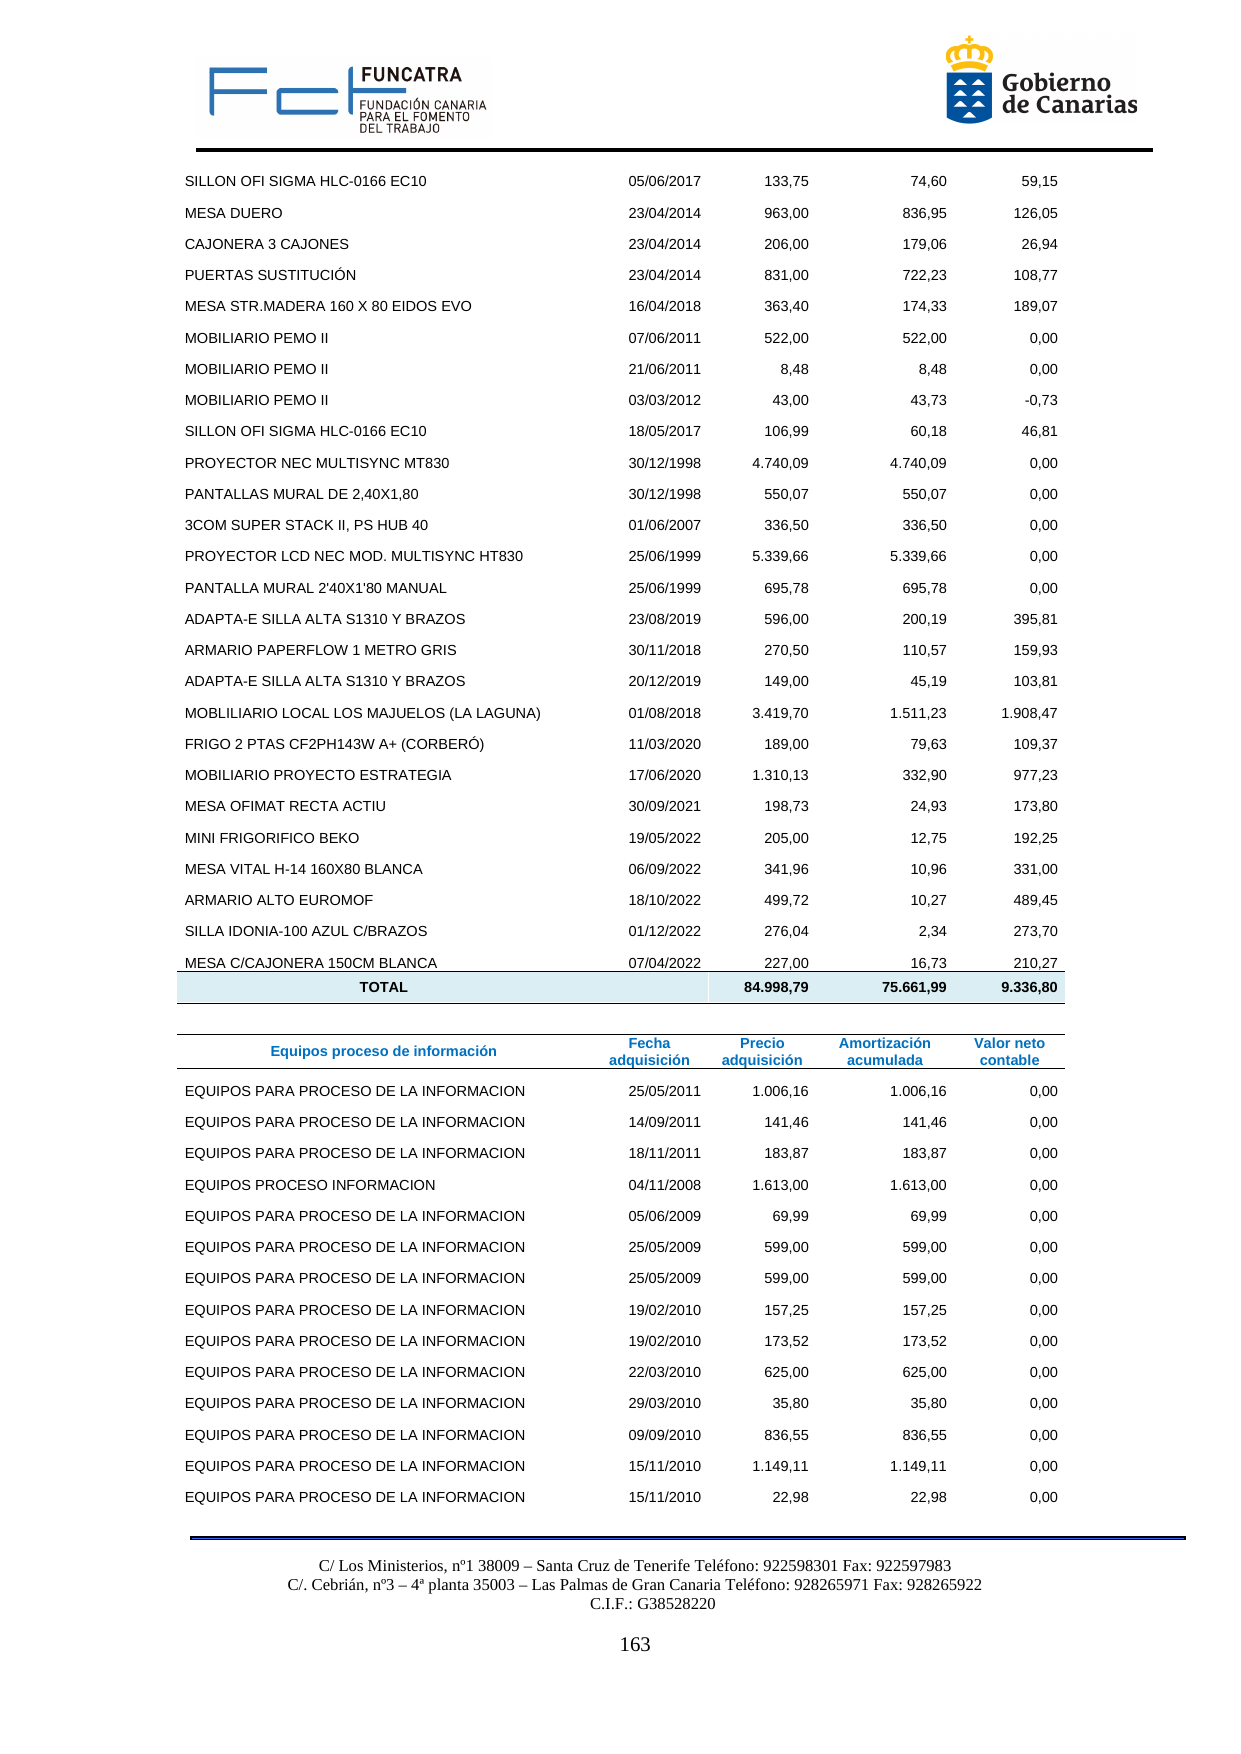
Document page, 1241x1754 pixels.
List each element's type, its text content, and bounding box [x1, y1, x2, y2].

table_cell 69,99 [709, 1193, 816, 1224]
table_cell 35,80 [709, 1381, 816, 1412]
table_cell 43,73 [816, 378, 954, 409]
table_cell 17/06/2020 [590, 753, 708, 784]
table_cell PANTALLA MURAL 2'40X1'80 MANUAL [177, 565, 590, 596]
table_cell 1.149,11 [816, 1443, 954, 1474]
table_cell 157,25 [709, 1287, 816, 1318]
table_cell 206,00 [709, 221, 816, 252]
table_cell 0,00 [954, 1475, 1065, 1506]
table_cell 0,00 [954, 315, 1065, 346]
table_cell SILLON OFI SIGMA HLC-0166 EC10 [177, 409, 590, 440]
table_cell 183,87 [709, 1131, 816, 1162]
table_cell Fecha adquisición [590, 1035, 708, 1068]
table_cell 599,00 [816, 1256, 954, 1287]
table_cell 30/12/1998 [590, 440, 708, 471]
table_cell 26,94 [954, 221, 1065, 252]
table_cell MESA C/CAJONERA 150CM BLANCA [177, 940, 590, 971]
table_cell 3.419,70 [709, 690, 816, 721]
table_cell 173,52 [709, 1318, 816, 1349]
table_cell FRIGO 2 PTAS CF2PH143W A+ (CORBERÓ) [177, 721, 590, 752]
table_cell MOBILIARIO PEMO II [177, 346, 590, 377]
table_cell 141,46 [816, 1100, 954, 1131]
table_cell PUERTAS SUSTITUCIÓN [177, 253, 590, 284]
table_cell 05/06/2009 [590, 1193, 708, 1224]
table_cell 331,00 [954, 846, 1065, 877]
table_cell EQUIPOS PARA PROCESO DE LA INFORMACION [177, 1225, 590, 1256]
table_cell EQUIPOS PARA PROCESO DE LA INFORMACION [177, 1256, 590, 1287]
table_cell Amortización acumulada [816, 1035, 954, 1068]
table_cell EQUIPOS PARA PROCESO DE LA INFORMACION [177, 1475, 590, 1506]
table_cell 0,00 [954, 1069, 1065, 1099]
table_cell 35,80 [816, 1381, 954, 1412]
table_cell 1.908,47 [954, 690, 1065, 721]
table_cell 522,00 [816, 315, 954, 346]
table_cell EQUIPOS PARA PROCESO DE LA INFORMACION [177, 1069, 590, 1099]
table_cell 4.740,09 [709, 440, 816, 471]
table_cell 963,00 [709, 190, 816, 221]
table_cell 60,18 [816, 409, 954, 440]
table_cell 550,07 [709, 471, 816, 502]
table_cell 18/11/2011 [590, 1131, 708, 1162]
table_cell 25/06/1999 [590, 565, 708, 596]
table_cell 15/11/2010 [590, 1443, 708, 1474]
table_cell 19/05/2022 [590, 815, 708, 846]
table_cell 12,75 [816, 815, 954, 846]
table_cell EQUIPOS PARA PROCESO DE LA INFORMACION [177, 1318, 590, 1349]
table_cell 79,63 [816, 721, 954, 752]
table_cell 3COM SUPER STACK II, PS HUB 40 [177, 503, 590, 534]
table_cell 0,00 [954, 1256, 1065, 1287]
table_cell 43,00 [709, 378, 816, 409]
table_cell -0,73 [954, 378, 1065, 409]
table_cell 11/03/2020 [590, 721, 708, 752]
table_cell 489,45 [954, 878, 1065, 909]
table_cell 189,00 [709, 721, 816, 752]
table_cell 173,52 [816, 1318, 954, 1349]
table_cell 59,15 [954, 159, 1065, 190]
table_cell MINI FRIGORIFICO BEKO [177, 815, 590, 846]
table_cell [816, 1004, 954, 1034]
table_cell 1.149,11 [709, 1443, 816, 1474]
table_cell 722,23 [816, 253, 954, 284]
table_cell 0,00 [954, 1381, 1065, 1412]
table_cell 07/06/2011 [590, 315, 708, 346]
table_cell 599,00 [816, 1225, 954, 1256]
table_cell EQUIPOS PARA PROCESO DE LA INFORMACION [177, 1381, 590, 1412]
table_cell 1.511,23 [816, 690, 954, 721]
table_cell 5.339,66 [816, 534, 954, 565]
table_cell MOBILIARIO PEMO II [177, 315, 590, 346]
table_cell PROYECTOR NEC MULTISYNC MT830 [177, 440, 590, 471]
table_cell 24,93 [816, 784, 954, 815]
table_cell MOBLILIARIO LOCAL LOS MAJUELOS (LA LAGUNA) [177, 690, 590, 721]
table_cell 174,33 [816, 284, 954, 315]
table_cell 831,00 [709, 253, 816, 284]
table_cell 0,00 [954, 1131, 1065, 1162]
table_cell 836,95 [816, 190, 954, 221]
table_cell 0,00 [954, 565, 1065, 596]
table_cell 110,57 [816, 628, 954, 659]
table_cell 599,00 [709, 1256, 816, 1287]
table_cell 0,00 [954, 1412, 1065, 1443]
table_cell 695,78 [816, 565, 954, 596]
table_cell EQUIPOS PARA PROCESO DE LA INFORMACION [177, 1287, 590, 1318]
table_cell 10,96 [816, 846, 954, 877]
table_cell ARMARIO PAPERFLOW 1 METRO GRIS [177, 628, 590, 659]
table_cell MESA DUERO [177, 190, 590, 221]
table_cell 16/04/2018 [590, 284, 708, 315]
table_cell 198,73 [709, 784, 816, 815]
table_cell EQUIPOS PROCESO INFORMACION [177, 1162, 590, 1193]
table_cell 03/03/2012 [590, 378, 708, 409]
table_cell 20/12/2019 [590, 659, 708, 690]
table_cell MESA OFIMAT RECTA ACTIU [177, 784, 590, 815]
table_cell 0,00 [954, 1162, 1065, 1193]
table_cell 22,98 [816, 1475, 954, 1506]
table_cell 550,07 [816, 471, 954, 502]
table_cell 0,00 [954, 1100, 1065, 1131]
table_cell EQUIPOS PARA PROCESO DE LA INFORMACION [177, 1131, 590, 1162]
table_cell 499,72 [709, 878, 816, 909]
table_cell 192,25 [954, 815, 1065, 846]
table_cell EQUIPOS PARA PROCESO DE LA INFORMACION [177, 1350, 590, 1381]
table_cell 625,00 [816, 1350, 954, 1381]
table_cell MESA STR.MADERA 160 X 80 EIDOS EVO [177, 284, 590, 315]
table_cell 14/09/2011 [590, 1100, 708, 1131]
table_cell 363,40 [709, 284, 816, 315]
table_cell 157,25 [816, 1287, 954, 1318]
table_cell 5.339,66 [709, 534, 816, 565]
table_cell 69,99 [816, 1193, 954, 1224]
table_cell 75.661,99 [816, 972, 954, 1002]
table_cell 0,00 [954, 1193, 1065, 1224]
table_cell 0,00 [954, 1225, 1065, 1256]
table_cell 977,23 [954, 753, 1065, 784]
table_cell 1.006,16 [816, 1069, 954, 1099]
table_cell 276,04 [709, 909, 816, 940]
table_cell [177, 1004, 590, 1034]
table_cell 01/12/2022 [590, 909, 708, 940]
table_cell EQUIPOS PARA PROCESO DE LA INFORMACION [177, 1193, 590, 1224]
table_cell 18/05/2017 [590, 409, 708, 440]
table_cell CAJONERA 3 CAJONES [177, 221, 590, 252]
table_cell 1.613,00 [816, 1162, 954, 1193]
table_cell [954, 1004, 1065, 1034]
table_cell 22/03/2010 [590, 1350, 708, 1381]
table_cell EQUIPOS PARA PROCESO DE LA INFORMACION [177, 1443, 590, 1474]
table_cell MOBILIARIO PROYECTO ESTRATEGIA [177, 753, 590, 784]
table_cell 336,50 [709, 503, 816, 534]
table_cell Valor neto contable [954, 1035, 1065, 1068]
table_cell 19/02/2010 [590, 1287, 708, 1318]
table_cell 18/10/2022 [590, 878, 708, 909]
table_cell 01/06/2007 [590, 503, 708, 534]
table_cell 25/06/1999 [590, 534, 708, 565]
table_cell 84.998,79 [709, 972, 816, 1002]
table_cell 23/08/2019 [590, 596, 708, 627]
table_cell 108,77 [954, 253, 1065, 284]
table_cell 336,50 [816, 503, 954, 534]
table_cell 9.336,80 [954, 972, 1065, 1002]
table_cell EQUIPOS PARA PROCESO DE LA INFORMACION [177, 1100, 590, 1131]
table_cell 0,00 [954, 1287, 1065, 1318]
table_cell SILLON OFI SIGMA HLC-0166 EC10 [177, 159, 590, 190]
table_cell 596,00 [709, 596, 816, 627]
table_cell 21/06/2011 [590, 346, 708, 377]
table_cell 227,00 [709, 940, 816, 971]
table_cell 126,05 [954, 190, 1065, 221]
table_cell 1.006,16 [709, 1069, 816, 1099]
table_cell 25/05/2009 [590, 1225, 708, 1256]
table_cell 05/06/2017 [590, 159, 708, 190]
table_cell 179,06 [816, 221, 954, 252]
table_cell 0,00 [954, 346, 1065, 377]
table_cell [590, 972, 708, 1002]
table_cell 109,37 [954, 721, 1065, 752]
table_cell 46,81 [954, 409, 1065, 440]
table_cell 04/11/2008 [590, 1162, 708, 1193]
table_cell 625,00 [709, 1350, 816, 1381]
table_cell 836,55 [816, 1412, 954, 1443]
table_cell 30/09/2021 [590, 784, 708, 815]
table_cell 173,80 [954, 784, 1065, 815]
table_cell 0,00 [954, 1318, 1065, 1349]
table_cell MOBILIARIO PEMO II [177, 378, 590, 409]
table_cell SILLA IDONIA-100 AZUL C/BRAZOS [177, 909, 590, 940]
table_cell [590, 1004, 708, 1034]
table_cell 25/05/2011 [590, 1069, 708, 1099]
table_cell 22,98 [709, 1475, 816, 1506]
table_cell 103,81 [954, 659, 1065, 690]
table_cell 4.740,09 [816, 440, 954, 471]
table_cell 30/12/1998 [590, 471, 708, 502]
table_cell 0,00 [954, 503, 1065, 534]
table_cell TOTAL [177, 972, 590, 1002]
table_cell 74,60 [816, 159, 954, 190]
table_cell PANTALLAS MURAL DE 2,40X1,80 [177, 471, 590, 502]
table_cell 200,19 [816, 596, 954, 627]
table_cell Precio adquisición [709, 1035, 816, 1068]
table_cell 599,00 [709, 1225, 816, 1256]
table_cell 210,27 [954, 940, 1065, 971]
table_cell 133,75 [709, 159, 816, 190]
table_cell 205,00 [709, 815, 816, 846]
picture [195, 57, 492, 138]
table_cell 09/09/2010 [590, 1412, 708, 1443]
table_cell 29/03/2010 [590, 1381, 708, 1412]
picture [945, 35, 1138, 124]
table_cell 01/08/2018 [590, 690, 708, 721]
table_cell EQUIPOS PARA PROCESO DE LA INFORMACION [177, 1412, 590, 1443]
table_cell 395,81 [954, 596, 1065, 627]
table_cell 23/04/2014 [590, 253, 708, 284]
table_cell ARMARIO ALTO EUROMOF [177, 878, 590, 909]
table_cell 23/04/2014 [590, 221, 708, 252]
table_cell 270,50 [709, 628, 816, 659]
table_cell 1.310,13 [709, 753, 816, 784]
table_cell 19/02/2010 [590, 1318, 708, 1349]
table_cell MESA VITAL H-14 160X80 BLANCA [177, 846, 590, 877]
table_cell 189,07 [954, 284, 1065, 315]
table_cell 8,48 [709, 346, 816, 377]
table_cell Equipos proceso de información [177, 1035, 590, 1068]
table_cell ADAPTA-E SILLA ALTA S1310 Y BRAZOS [177, 596, 590, 627]
table_cell 522,00 [709, 315, 816, 346]
table_cell PROYECTOR LCD NEC MOD. MULTISYNC HT830 [177, 534, 590, 565]
table_cell ADAPTA-E SILLA ALTA S1310 Y BRAZOS [177, 659, 590, 690]
table_cell 0,00 [954, 534, 1065, 565]
table_cell 2,34 [816, 909, 954, 940]
table_cell 0,00 [954, 1350, 1065, 1381]
table_cell 8,48 [816, 346, 954, 377]
table_cell 16,73 [816, 940, 954, 971]
table_cell 273,70 [954, 909, 1065, 940]
table_cell 106,99 [709, 409, 816, 440]
table_cell 45,19 [816, 659, 954, 690]
table_cell 23/04/2014 [590, 190, 708, 221]
table_cell 183,87 [816, 1131, 954, 1162]
table_cell 159,93 [954, 628, 1065, 659]
table_cell [709, 1004, 816, 1034]
table_cell 141,46 [709, 1100, 816, 1131]
table_cell 15/11/2010 [590, 1475, 708, 1506]
table_cell 0,00 [954, 1443, 1065, 1474]
table_cell 07/04/2022 [590, 940, 708, 971]
table_cell 341,96 [709, 846, 816, 877]
table_cell 0,00 [954, 471, 1065, 502]
table_cell 25/05/2009 [590, 1256, 708, 1287]
table_cell 695,78 [709, 565, 816, 596]
table_cell 836,55 [709, 1412, 816, 1443]
table_cell 06/09/2022 [590, 846, 708, 877]
table_cell 149,00 [709, 659, 816, 690]
table_cell 10,27 [816, 878, 954, 909]
table_cell 1.613,00 [709, 1162, 816, 1193]
table_cell 0,00 [954, 440, 1065, 471]
table_cell 30/11/2018 [590, 628, 708, 659]
table_cell 332,90 [816, 753, 954, 784]
